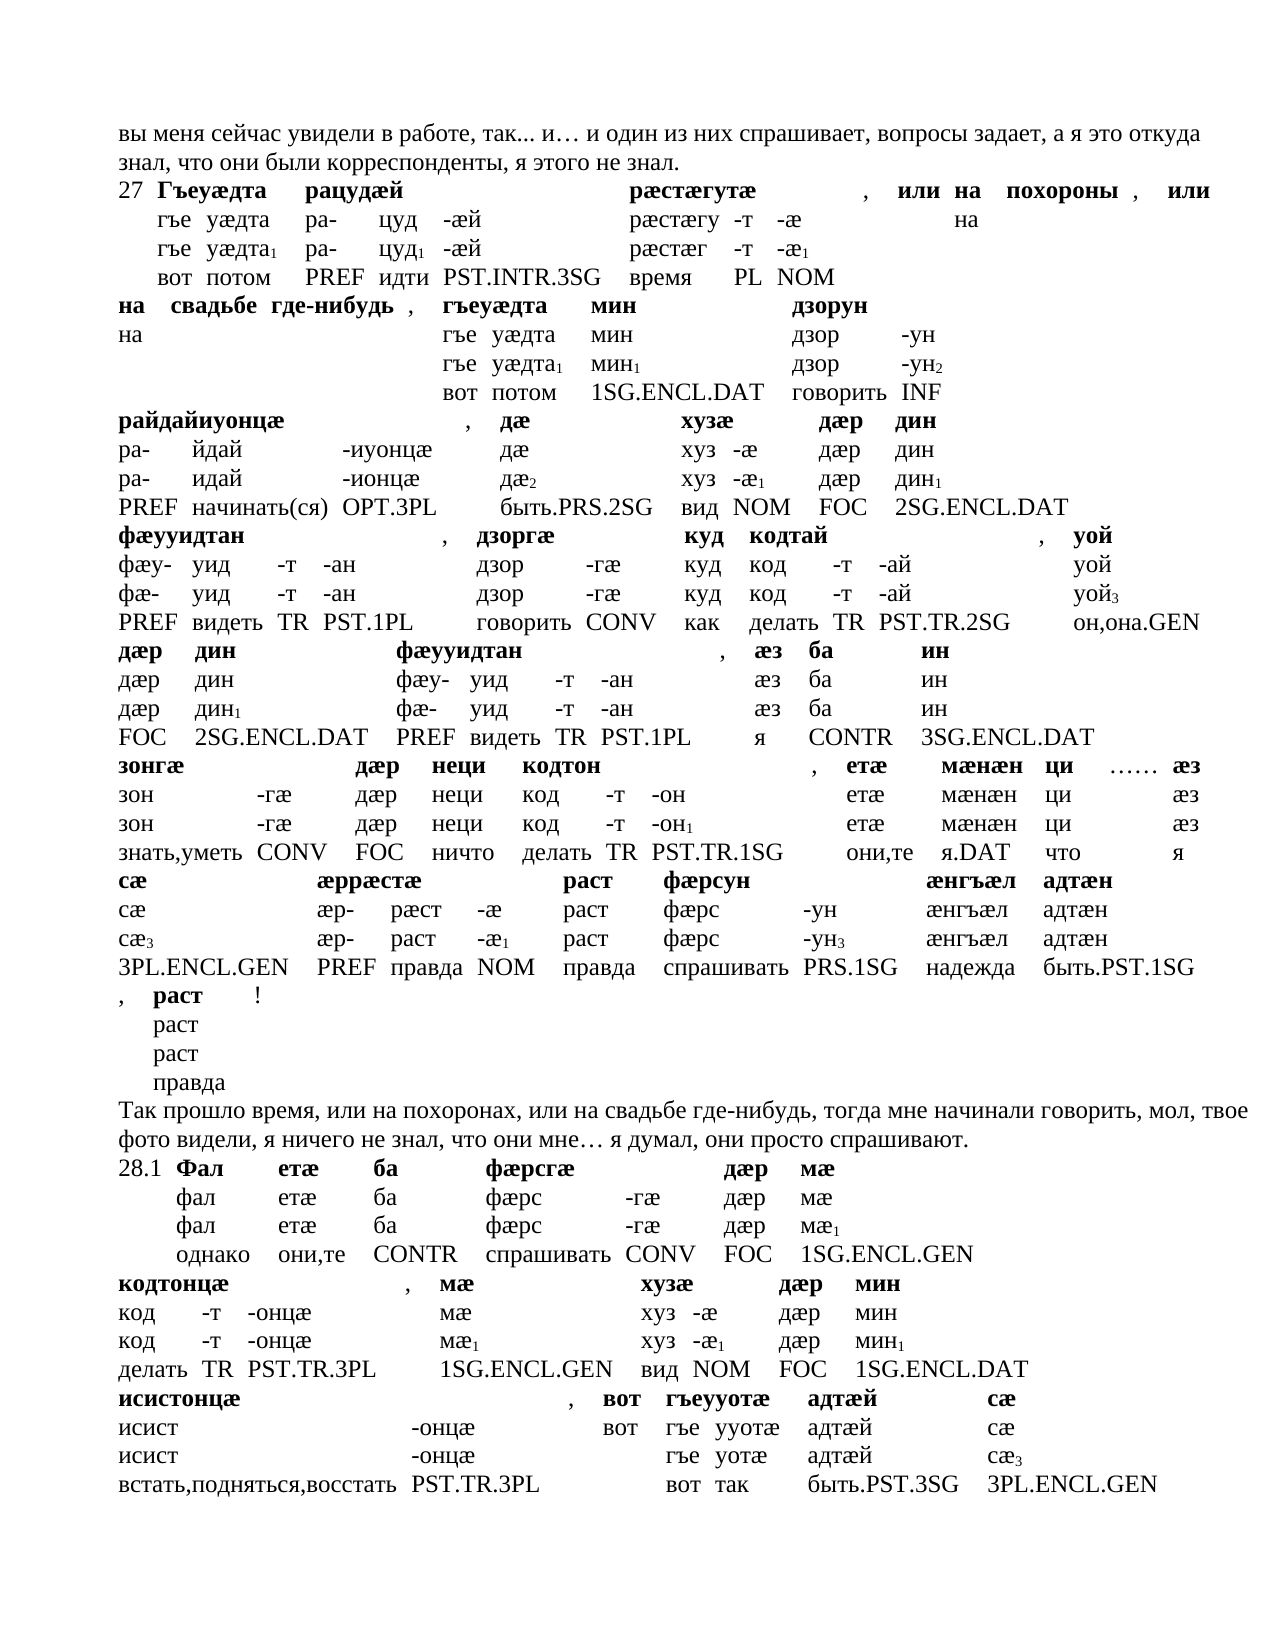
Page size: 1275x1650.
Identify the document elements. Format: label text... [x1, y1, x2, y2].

text похороны [1006, 176, 1119, 204]
text мин [855, 1268, 1042, 1297]
text или [897, 176, 940, 204]
text , [811, 751, 832, 779]
text потом [492, 377, 563, 406]
text мæ [439, 1268, 627, 1297]
text уой [1073, 521, 1214, 549]
text дин [194, 636, 382, 664]
text вот [603, 1412, 638, 1441]
text фæууидтан [118, 521, 428, 549]
text сæ [118, 866, 303, 894]
text æр- [317, 923, 377, 952]
text уид [469, 693, 541, 722]
text дин1 [895, 463, 1069, 492]
text вы меня сейчас увидели в работе, так... и… и один из них спрашивает, вопросы задает, а я это откуда знал, что они были корреспонденты, я этого не знал. [118, 118, 1249, 176]
text раст [563, 866, 649, 894]
text CONV [586, 607, 656, 636]
text дæр [724, 1153, 786, 1182]
text TR [202, 1354, 234, 1383]
text мæ [439, 1297, 613, 1326]
text , [404, 1268, 426, 1297]
text делать [118, 1354, 188, 1383]
text PST.TR.3PL [247, 1354, 377, 1383]
text исист [118, 1412, 397, 1441]
text на [118, 291, 157, 319]
text адтæн [1043, 894, 1195, 923]
text -ан [601, 664, 692, 693]
text время [629, 262, 720, 291]
text 3PL.ENCL.GEN [987, 1469, 1158, 1498]
text -ун3 [803, 923, 898, 952]
text æз [1172, 779, 1199, 808]
text фæрс [663, 923, 789, 952]
text -онцæ [411, 1412, 540, 1441]
text говорить [792, 377, 887, 406]
text мин [591, 319, 764, 348]
text дзоргæ [476, 521, 670, 549]
text PREF [317, 952, 377, 981]
text мин [855, 1297, 1028, 1326]
text дæр [118, 664, 167, 693]
text быть.PRS.2SG [500, 492, 653, 521]
text , [863, 176, 884, 204]
text ууотæ [715, 1412, 780, 1441]
text -æ [777, 204, 835, 233]
text потом [206, 262, 277, 291]
text фæрс [485, 1211, 611, 1239]
text -гæ [586, 578, 656, 607]
text PL [733, 262, 763, 291]
text NOM [733, 492, 791, 521]
text встать,подняться,восстать [118, 1469, 397, 1498]
text фæууидтан [396, 636, 706, 664]
text -т [555, 693, 587, 722]
text они,те [846, 837, 913, 866]
text 28.1 [118, 1153, 162, 1182]
text фæрсун [663, 866, 912, 894]
text æз [754, 664, 781, 693]
text æз [754, 693, 781, 722]
text уæдта1 [492, 348, 563, 377]
text правда [390, 952, 463, 981]
text -онцæ [247, 1297, 377, 1326]
text -ан [601, 693, 692, 722]
text уид [192, 578, 263, 607]
text æррæстæ [317, 866, 549, 894]
text , [465, 406, 486, 434]
text æз [1172, 751, 1213, 779]
text код [522, 779, 592, 808]
text дзор [476, 578, 572, 607]
text -æ [692, 1297, 751, 1326]
text правда [563, 952, 636, 981]
text раст [563, 923, 636, 952]
text хузæ [641, 1268, 765, 1297]
text уид [192, 549, 263, 578]
text ин [921, 693, 1094, 722]
text фæ- [396, 693, 456, 722]
text PREF [396, 722, 456, 751]
text , [118, 981, 139, 1009]
text -иуонцæ [342, 434, 437, 463]
text фæрс [663, 894, 789, 923]
text гъе [442, 348, 478, 377]
text дæр [724, 1182, 772, 1211]
text етæ [846, 751, 927, 779]
text мæ1 [439, 1326, 613, 1354]
text 1SG.ENCL.GEN [439, 1354, 613, 1383]
text -ионцæ [342, 463, 437, 492]
text -он [651, 779, 783, 808]
text 2SG.ENCL.DAT [895, 492, 1069, 521]
text вид [641, 1354, 679, 1383]
text æр- [317, 894, 377, 923]
text спрашивать [485, 1239, 611, 1268]
text -æй [443, 233, 601, 262]
text гъе [157, 204, 192, 233]
text -æ1 [692, 1326, 751, 1354]
text PRS.1SG [803, 952, 898, 981]
text PREF [305, 262, 365, 291]
text раст [153, 1009, 226, 1038]
text сæ3 [987, 1441, 1158, 1469]
text PST.INTR.3SG [443, 262, 601, 291]
text дæ [500, 406, 667, 434]
text рæст [390, 894, 463, 923]
text видеть [469, 722, 541, 751]
text адтæн [1043, 866, 1209, 894]
text уæдта [492, 319, 563, 348]
text -гæ [257, 808, 328, 837]
text гъе [666, 1412, 701, 1441]
text -ан [323, 578, 414, 607]
text кодтай [749, 521, 1024, 549]
text на [954, 204, 979, 233]
text -т [833, 578, 865, 607]
text PREF [118, 607, 178, 636]
text дин1 [194, 693, 368, 722]
text кодтонцæ [118, 1268, 391, 1297]
text адтæй [807, 1383, 973, 1412]
text дзорун [792, 291, 957, 319]
text -æ [477, 894, 535, 923]
text что [1045, 837, 1081, 866]
text вот [157, 262, 192, 291]
text дæр [355, 779, 404, 808]
text етæ [278, 1182, 345, 1211]
text -гæ [257, 779, 328, 808]
text гъе [666, 1441, 701, 1469]
text FOC [118, 722, 167, 751]
text мæ1 [800, 1211, 974, 1239]
text на [118, 319, 143, 348]
text сæ [987, 1412, 1158, 1441]
text дæр [118, 693, 167, 722]
text код [749, 578, 819, 607]
text , [1132, 176, 1153, 204]
text говорить [476, 607, 572, 636]
text вид [681, 492, 719, 521]
text раст [153, 981, 239, 1009]
text дин [194, 664, 368, 693]
text дæр [355, 808, 404, 837]
text ин [921, 636, 1108, 664]
text ! [253, 981, 274, 1009]
text уотæ [715, 1441, 780, 1469]
text дин [895, 406, 1083, 434]
text раст [563, 894, 636, 923]
text фæ- [118, 578, 178, 607]
text исист [118, 1441, 397, 1469]
text свадьбе [170, 291, 257, 319]
text TR [555, 722, 587, 751]
text я [754, 722, 781, 751]
text дæ [500, 434, 653, 463]
text цуд1 [379, 233, 429, 262]
text так [715, 1469, 780, 1498]
text дæр [819, 434, 867, 463]
text гъеуæдта [442, 291, 577, 319]
text PST.TR.2SG [878, 607, 1011, 636]
text PST.TR.1SG [651, 837, 783, 866]
text мæ [800, 1182, 974, 1211]
text мæнæн [941, 751, 1031, 779]
text дзор [792, 319, 887, 348]
text æнгъæл [926, 894, 1015, 923]
text фæу- [396, 664, 456, 693]
text -æ [733, 434, 791, 463]
text -æ1 [477, 923, 535, 952]
text уæдта1 [206, 233, 277, 262]
text -т [733, 204, 763, 233]
text -т [606, 779, 638, 808]
text зонгæ [118, 751, 341, 779]
text ба [373, 1211, 458, 1239]
text идай [192, 463, 328, 492]
text дæр [778, 1326, 827, 1354]
text адтæй [807, 1412, 959, 1441]
text фæрс [485, 1182, 611, 1211]
text сæ [987, 1383, 1172, 1412]
text или [1167, 176, 1210, 204]
text , [442, 521, 463, 549]
text зон [118, 779, 243, 808]
text -гæ [625, 1211, 696, 1239]
text ра- [118, 463, 178, 492]
text ба [808, 693, 893, 722]
text Так прошло время, или на похоронах, или на свадьбе где-нибудь, тогда мне начинали говорить, мол, твое фото видели, я ничего не знал, что они мне… я думал, они просто спрашивают. [118, 1096, 1249, 1153]
text INF [901, 377, 943, 406]
text сæ [118, 894, 289, 923]
text 27 [118, 176, 143, 204]
text вот [442, 377, 478, 406]
text -ун [901, 319, 943, 348]
text -т [606, 808, 638, 837]
text 3SG.ENCL.DAT [921, 722, 1094, 751]
text Фал [176, 1153, 264, 1182]
text однако [176, 1239, 250, 1268]
text йдай [192, 434, 328, 463]
text , [719, 636, 740, 664]
text неци [432, 751, 508, 779]
text CONTR [373, 1239, 458, 1268]
text PST.1PL [601, 722, 692, 751]
text мин [591, 291, 778, 319]
text раст [153, 1038, 226, 1067]
text дæ2 [500, 463, 653, 492]
text куд [684, 549, 722, 578]
text етæ [278, 1153, 359, 1182]
text мин1 [855, 1326, 1028, 1354]
text етæ [846, 808, 913, 837]
text уой [1073, 549, 1200, 578]
text адтæн [1043, 923, 1195, 952]
text TR [606, 837, 638, 866]
text -ун [803, 894, 898, 923]
text кодтон [522, 751, 797, 779]
text код [118, 1297, 188, 1326]
text TR [833, 607, 865, 636]
text дæр [724, 1211, 772, 1239]
text ин [921, 664, 1094, 693]
text -он1 [651, 808, 783, 837]
text как [684, 607, 722, 636]
text знать,уметь [118, 837, 243, 866]
text æз [754, 636, 794, 664]
text етæ [846, 779, 913, 808]
text ци [1045, 779, 1081, 808]
text где-нибудь [271, 291, 394, 319]
text …… [1108, 751, 1159, 779]
text уой3 [1073, 578, 1200, 607]
text неци [432, 779, 494, 808]
text 2SG.ENCL.DAT [194, 722, 368, 751]
text ци [1045, 751, 1095, 779]
text ба [373, 1153, 472, 1182]
text ра- [118, 434, 178, 463]
text FOC [355, 837, 404, 866]
text неци [432, 808, 494, 837]
text -гæ [586, 549, 656, 578]
text -т [555, 664, 587, 693]
text сæ3 [118, 923, 289, 952]
text CONV [625, 1239, 696, 1268]
text он,она.GEN [1073, 607, 1200, 636]
text надежда [926, 952, 1015, 981]
text , [568, 1383, 589, 1412]
text NOM [777, 262, 835, 291]
text PST.1PL [323, 607, 414, 636]
text FOC [819, 492, 867, 521]
text хуз [641, 1297, 679, 1326]
text ра- [305, 204, 365, 233]
text уид [469, 664, 541, 693]
text CONV [257, 837, 328, 866]
text , [1038, 521, 1059, 549]
text фæу- [118, 549, 178, 578]
text адтæй [807, 1441, 959, 1469]
text код [522, 808, 592, 837]
text -ун2 [901, 348, 943, 377]
text -онцæ [247, 1326, 377, 1354]
text вот [666, 1469, 701, 1498]
text -т [202, 1326, 234, 1354]
text -онцæ [411, 1441, 540, 1469]
text я.DAT [941, 837, 1017, 866]
text FOC [778, 1354, 827, 1383]
text делать [749, 607, 819, 636]
text на [954, 176, 992, 204]
text ба [373, 1182, 458, 1211]
text дзор [792, 348, 887, 377]
text райдайиуонцæ [118, 406, 451, 434]
text гъе [442, 319, 478, 348]
text хуз [641, 1326, 679, 1354]
text -т [277, 549, 309, 578]
text NOM [692, 1354, 751, 1383]
text NOM [477, 952, 535, 981]
text мин1 [591, 348, 764, 377]
text дæр [778, 1268, 841, 1297]
text -æ1 [733, 463, 791, 492]
text хуз [681, 434, 719, 463]
text OPT.3PL [342, 492, 437, 521]
text быть.PST.1SG [1043, 952, 1195, 981]
text цуд [379, 204, 429, 233]
text рæстæгутæ [629, 176, 849, 204]
text хуз [681, 463, 719, 492]
text етæ [278, 1211, 345, 1239]
text дæр [819, 463, 867, 492]
text идти [379, 262, 429, 291]
text хузæ [681, 406, 805, 434]
text фал [176, 1182, 250, 1211]
text ци [1045, 808, 1081, 837]
text æз [1172, 808, 1199, 837]
text -æ1 [777, 233, 835, 262]
text видеть [192, 607, 263, 636]
text 1SG.ENCL.DAT [855, 1354, 1028, 1383]
text гъе [157, 233, 192, 262]
text дæр [778, 1297, 827, 1326]
text фал [176, 1211, 250, 1239]
text -гæ [625, 1182, 696, 1211]
text -т [733, 233, 763, 262]
text они,те [278, 1239, 345, 1268]
text ничто [432, 837, 494, 866]
text Гъеуæдта [157, 176, 291, 204]
text TR [277, 607, 309, 636]
text ба [808, 664, 893, 693]
text -æй [443, 204, 601, 233]
text быть.PST.3SG [807, 1469, 959, 1498]
text æнгъæл [926, 923, 1015, 952]
text гъеууотæ [666, 1383, 794, 1412]
text PST.TR.3PL [411, 1469, 540, 1498]
text -т [202, 1297, 234, 1326]
text рæстæгу [629, 204, 720, 233]
text дæр [355, 751, 418, 779]
text PREF [118, 492, 178, 521]
text -ай [878, 549, 1011, 578]
text дин [895, 434, 1069, 463]
text мæнæн [941, 808, 1017, 837]
text 1SG.ENCL.GEN [800, 1239, 974, 1268]
text код [749, 549, 819, 578]
text спрашивать [663, 952, 789, 981]
text ра- [305, 233, 365, 262]
text дæр [819, 406, 881, 434]
text зон [118, 808, 243, 837]
text рацудæй [305, 176, 615, 204]
text дæр [118, 636, 181, 664]
text рæстæг [629, 233, 720, 262]
text æнгъæл [926, 866, 1029, 894]
text раст [390, 923, 463, 952]
text ба [808, 636, 907, 664]
text делать [522, 837, 592, 866]
text -ан [323, 549, 414, 578]
text мæ [800, 1153, 988, 1182]
text -т [277, 578, 309, 607]
text мæнæн [941, 779, 1017, 808]
text куд [684, 578, 722, 607]
text фæрсгæ [485, 1153, 710, 1182]
text я [1172, 837, 1199, 866]
text 1SG.ENCL.DAT [591, 377, 764, 406]
text -ай [878, 578, 1011, 607]
text -т [833, 549, 865, 578]
text CONTR [808, 722, 893, 751]
text дзор [476, 549, 572, 578]
text правда [153, 1067, 226, 1096]
text куд [684, 521, 735, 549]
text начинать(ся) [192, 492, 328, 521]
text FOC [724, 1239, 772, 1268]
text вот [603, 1383, 652, 1412]
text 3PL.ENCL.GEN [118, 952, 289, 981]
text исистонцæ [118, 1383, 554, 1412]
text уæдта [206, 204, 277, 233]
text код [118, 1326, 188, 1354]
text , [408, 291, 429, 319]
